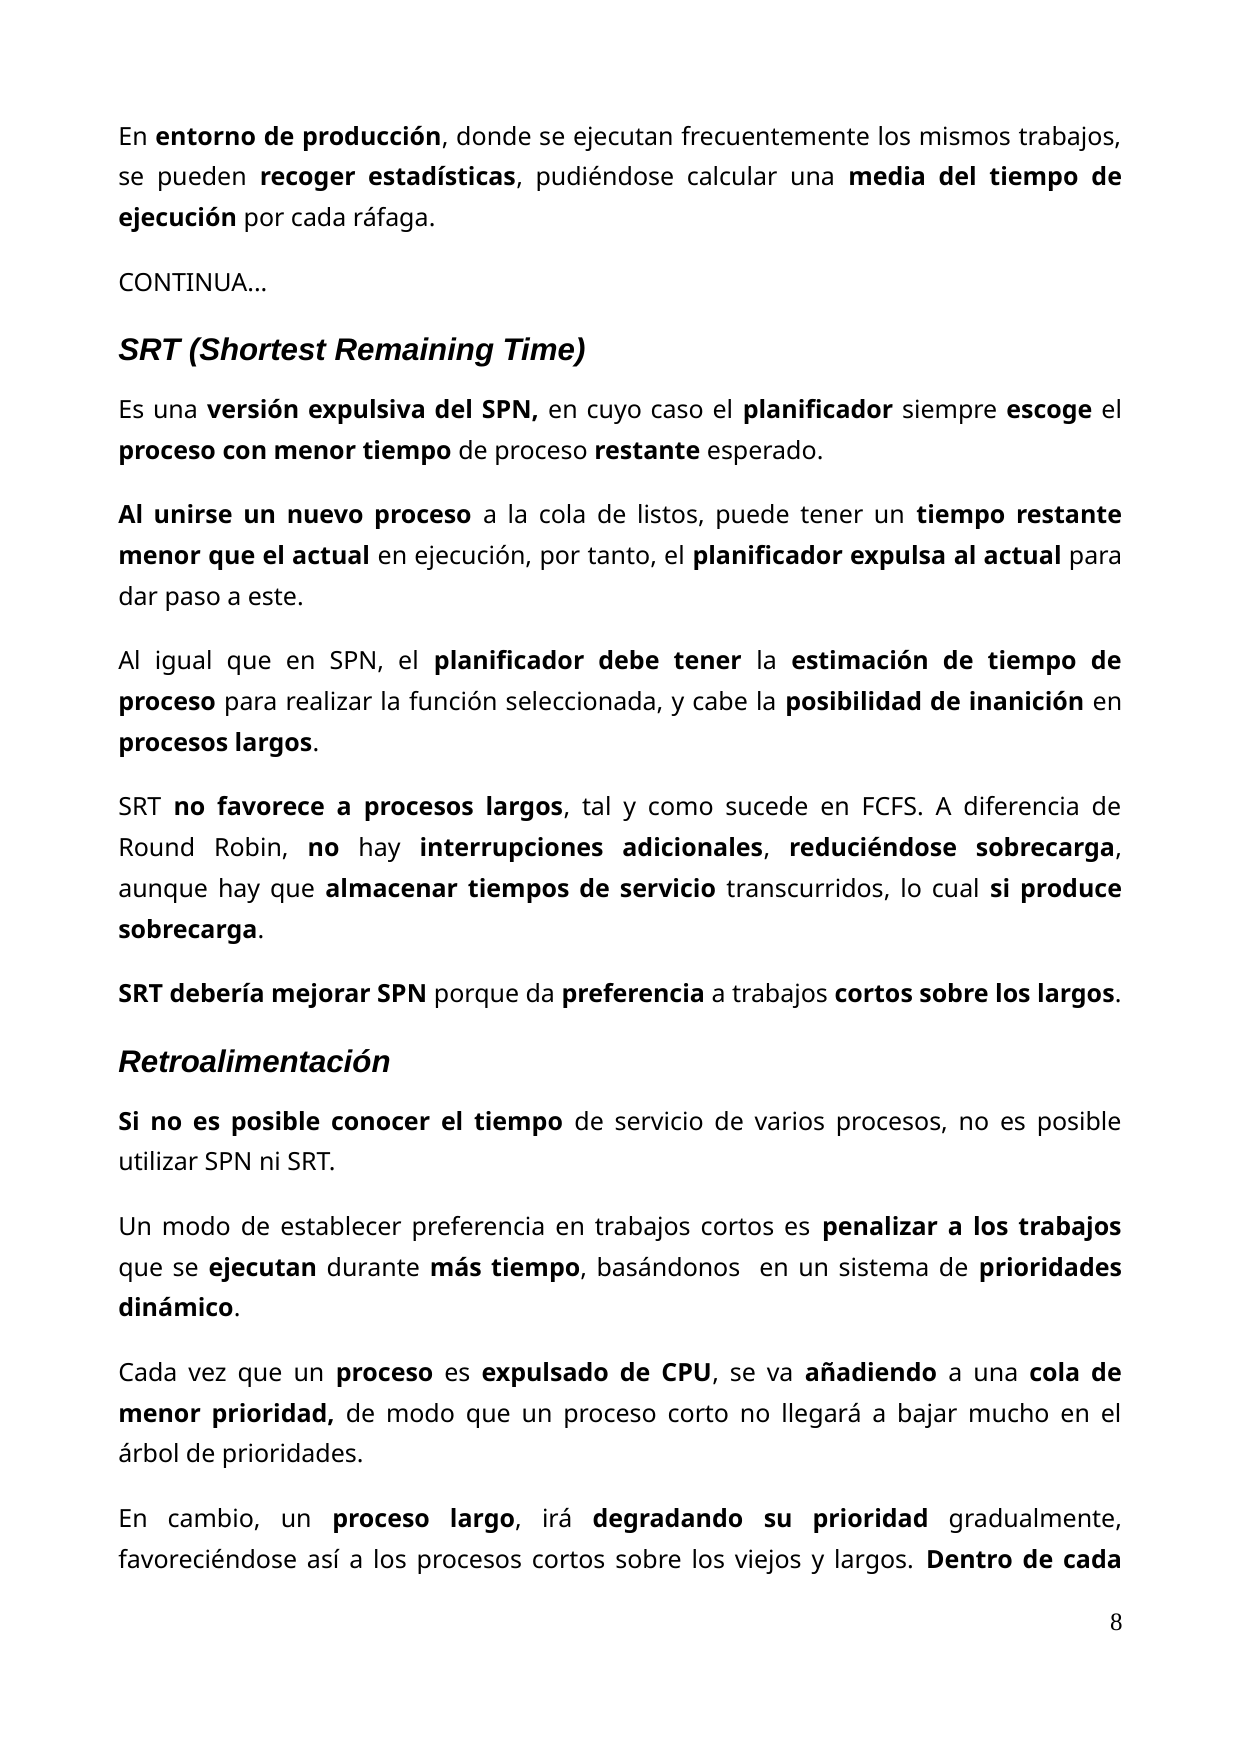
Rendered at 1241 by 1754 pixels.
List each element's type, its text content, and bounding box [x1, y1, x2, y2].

text Un modo de establecer preferencia en trabajos cortos es penalizar a los trabajos que se ejecutan durante más tiempo, basándonos en un sistema de prioridades dinámico. [118, 1208, 1122, 1324]
text Cada vez que un proceso es expulsado de CPU, se va añadiendo a una cola de menor prioridad, de modo que un proceso corto no llegará a bajar mucho en el árbol de prioridades. [118, 1354, 1122, 1470]
text En cambio, un proceso largo, irá degradando su prioridad gradualmente, favoreciéndose así a los procesos cortos sobre los viejos y largos. Dentro de cada [118, 1500, 1122, 1575]
text Si no es posible conocer el tiempo de servicio de varios procesos, no es posible utilizar SPN ni SRT. [118, 1103, 1122, 1178]
text CONTINUA... [118, 264, 1122, 298]
text Es una versión expulsiva del SPN, en cuyo caso el planificador siempre escoge el proceso con menor tiempo de proceso restante esperado. [118, 392, 1122, 466]
text En entorno de producción, donde se ejecutan frecuentemente los mismos trabajos, se pueden recoger estadísticas, pudiéndose calcular una media del tiempo de ejecución por cada ráfaga. [118, 118, 1122, 234]
text SRT debería mejorar SPN porque da preferencia a trabajos cortos sobre los largos. [118, 976, 1122, 1010]
subtitle Retroalimentación [118, 1043, 1122, 1079]
text Al unirse un nuevo proceso a la cola de listos, puede tener un tiempo restante menor que el actual en ejecución, por tanto, el planificador expulsa al actual para dar paso a este. [118, 497, 1122, 612]
text Al igual que en SPN, el planificador debe tener la estimación de tiempo de proceso para realizar la función seleccionada, y cabe la posibilidad de inanición en procesos largos. [118, 643, 1122, 758]
text SRT no favorece a procesos largos, tal y como sucede en FCFS. A diferencia de Round Robin, no hay interrupciones adicionales, reduciéndose sobrecarga, aunque hay que almacenar tiempos de servicio transcurridos, lo cual si produce sobrecarga. [118, 789, 1122, 945]
subtitle SRT (Shortest Remaining Time) [118, 331, 1122, 367]
